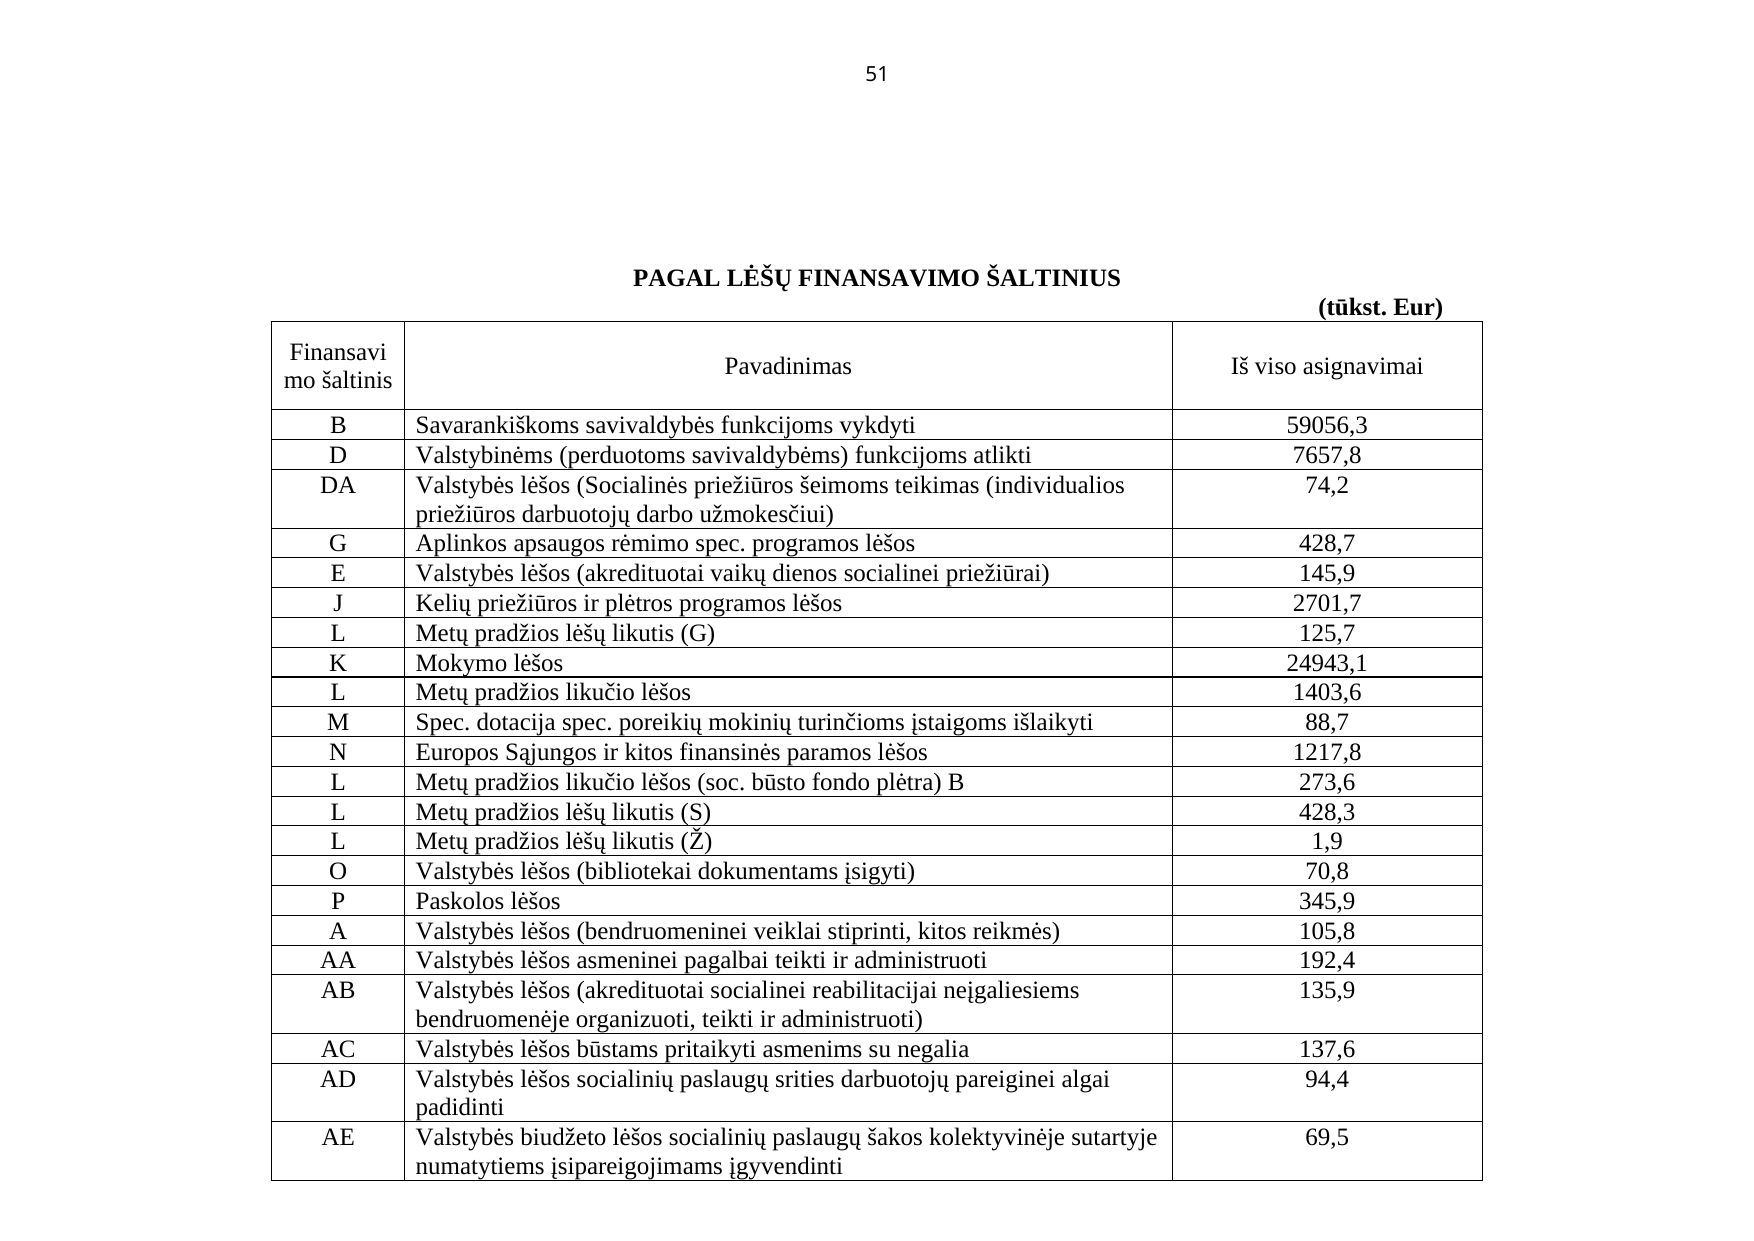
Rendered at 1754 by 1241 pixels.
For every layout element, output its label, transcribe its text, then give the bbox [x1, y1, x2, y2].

table_cell Valstybės lėšos (bibliotekai dokumentams įsigyti) [405, 856, 1172, 885]
table_cell 105,8 [1173, 916, 1482, 944]
table_cell 94,4 [1173, 1064, 1482, 1121]
table_header Finansavimo šaltinis [272, 322, 404, 409]
table_cell AD [272, 1064, 404, 1121]
table_cell 137,6 [1173, 1034, 1482, 1063]
table_cell 88,7 [1173, 707, 1482, 736]
table_cell Mokymo lėšos [405, 648, 1172, 676]
table_cell AC [272, 1034, 404, 1063]
table_cell Valstybės lėšos asmeninei pagalbai teikti ir administruoti [405, 946, 1172, 974]
table_cell 145,9 [1173, 558, 1482, 587]
table_cell Valstybės lėšos (Socialinės priežiūros šeimoms teikimas (individualios priežiūros darbuotojų darbo užmokesčiui) [405, 470, 1172, 527]
table_cell Valstybės lėšos (akredituotai vaikų dienos socialinei priežiūrai) [405, 558, 1172, 587]
table_header Pavadinimas [405, 322, 1172, 409]
table_cell J [272, 588, 404, 617]
table_cell Aplinkos apsaugos rėmimo spec. programos lėšos [405, 529, 1172, 557]
table_cell Metų pradžios lėšų likutis (G) [405, 618, 1172, 647]
table_cell Metų pradžios likučio lėšos (soc. būsto fondo plėtra) B [405, 767, 1172, 796]
table_cell M [272, 707, 404, 736]
table_cell Metų pradžios lėšų likutis (Ž) [405, 826, 1172, 855]
table_cell 24943,1 [1173, 648, 1482, 676]
table_cell Metų pradžios likučio lėšos [405, 678, 1172, 706]
table_cell Paskolos lėšos [405, 886, 1172, 915]
table_cell G [272, 529, 404, 557]
table_cell 192,4 [1173, 946, 1482, 974]
table_cell L [272, 618, 404, 647]
table_cell Valstybės lėšos (akredituotai socialinei reabilitacijai neįgaliesiems bendruomenėje organizuoti, teikti ir administruoti) [405, 975, 1172, 1033]
table_cell 7657,8 [1173, 440, 1482, 469]
table_cell 74,2 [1173, 470, 1482, 527]
table_cell Valstybės lėšos būstams pritaikyti asmenims su negalia [405, 1034, 1172, 1063]
table_cell 273,6 [1173, 767, 1482, 796]
table_cell L [272, 797, 404, 825]
table_cell 428,3 [1173, 797, 1482, 825]
table_cell 135,9 [1173, 975, 1482, 1033]
table_cell L [272, 826, 404, 855]
table_cell AB [272, 975, 404, 1033]
table_cell Valstybės lėšos (bendruomeninei veiklai stiprinti, kitos reikmės) [405, 916, 1172, 944]
table_cell 1403,6 [1173, 678, 1482, 706]
table_cell 428,7 [1173, 529, 1482, 557]
table_cell E [272, 558, 404, 587]
table_cell Valstybės lėšos socialinių paslaugų srities darbuotojų pareiginei algai padidinti [405, 1064, 1172, 1121]
table_cell D [272, 440, 404, 469]
table_cell 69,5 [1173, 1122, 1482, 1180]
table_cell L [272, 767, 404, 796]
table_cell 70,8 [1173, 856, 1482, 885]
table_cell B [272, 410, 404, 439]
table_cell 345,9 [1173, 886, 1482, 915]
table_cell Spec. dotacija spec. poreikių mokinių turinčioms įstaigoms išlaikyti [405, 707, 1172, 736]
table_cell 59056,3 [1173, 410, 1482, 439]
table_cell 125,7 [1173, 618, 1482, 647]
table_cell K [272, 648, 404, 676]
table_cell 1217,8 [1173, 737, 1482, 766]
table_cell Savarankiškoms savivaldybės funkcijoms vykdyti [405, 410, 1172, 439]
table_cell L [272, 678, 404, 706]
table_cell 1,9 [1173, 826, 1482, 855]
table_cell N [272, 737, 404, 766]
table_cell P [272, 886, 404, 915]
table_cell Kelių priežiūros ir plėtros programos lėšos [405, 588, 1172, 617]
table_cell 2701,7 [1173, 588, 1482, 617]
table_cell Valstybinėms (perduotoms savivaldybėms) funkcijoms atlikti [405, 440, 1172, 469]
table_cell Metų pradžios lėšų likutis (S) [405, 797, 1172, 825]
text (tūkst. Eur) [118, 292, 1636, 321]
table_cell AA [272, 946, 404, 974]
table_cell DA [272, 470, 404, 527]
table_cell O [272, 856, 404, 885]
table_cell AE [272, 1122, 404, 1180]
table_cell A [272, 916, 404, 944]
table_cell Europos Sąjungos ir kitos finansinės paramos lėšos [405, 737, 1172, 766]
table_header Iš viso asignavimai [1173, 322, 1482, 409]
text PAGAL LĖŠŲ FINANSAVIMO ŠALTINIUS [118, 263, 1636, 292]
table_cell Valstybės biudžeto lėšos socialinių paslaugų šakos kolektyvinėje sutartyje numatytiems įsipareigojimams įgyvendinti [405, 1122, 1172, 1180]
